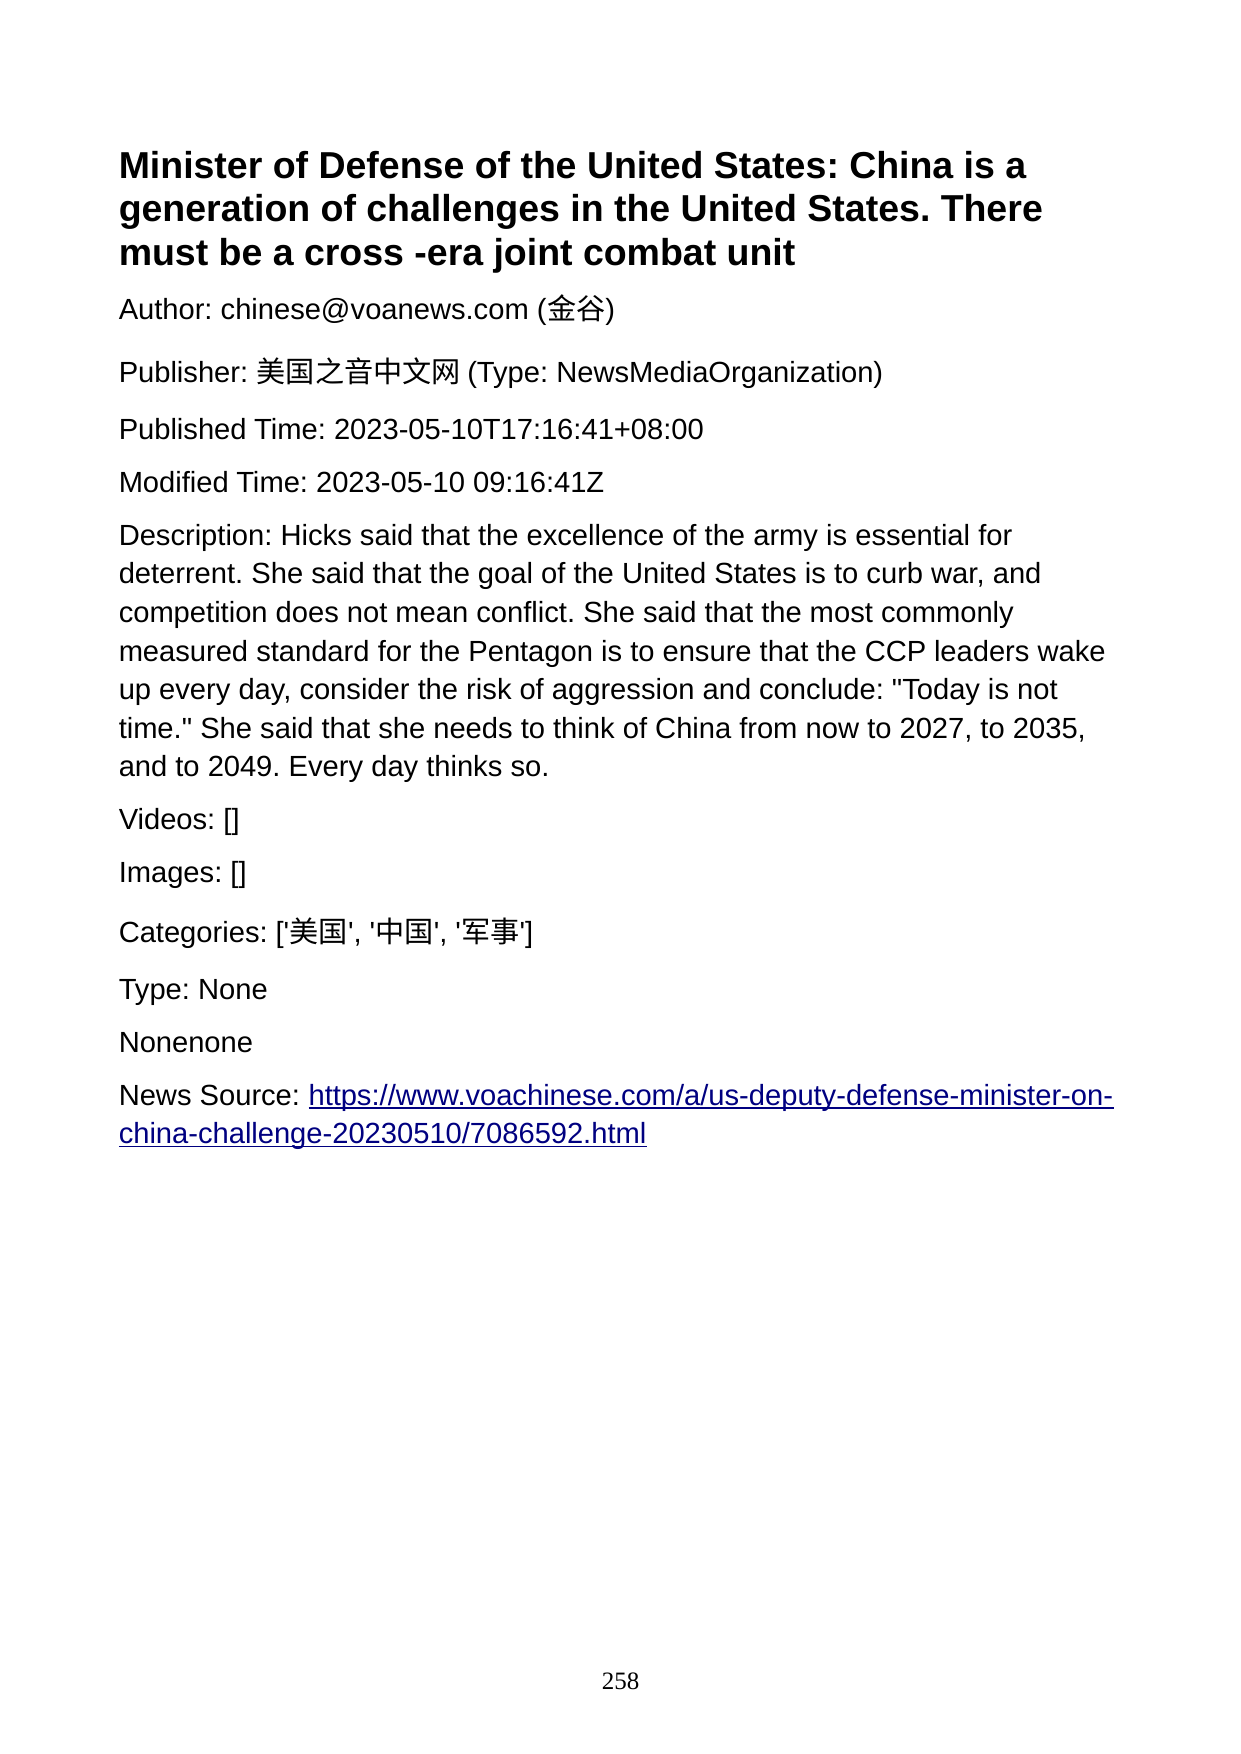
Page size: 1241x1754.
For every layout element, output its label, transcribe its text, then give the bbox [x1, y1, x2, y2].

text Images: [] [118, 855, 1122, 889]
text Description: Hicks said that the excellence of the army is essential for deterrent. She said that the goal of the United States is to curb war, and competition does not mean conflict. She said that the most commonly measured standard for the Pentagon is to ensure that the CCP leaders wake up every day, consider the risk of aggression and conclude: "Today is not time." She said that she needs to think of China from now to 2027, to 2035, and to 2049. Every day thinks so. [118, 518, 1122, 783]
text News Source: https://www.voachinese.com/a/us-deputy-defense-minister-on-china-challenge-20230510/7086592.html [118, 1078, 1122, 1150]
text Categories: ['美国', '中国', '军事'] [118, 908, 1122, 951]
text Publisher: 美国之音中文网 (Type: NewsMediaOrganization) [118, 348, 1122, 391]
text Type: None [118, 972, 1122, 1005]
text Modified Time: 2023-05-10 09:16:41Z [118, 465, 1122, 498]
text Author: chinese@voanews.com (金谷) [118, 285, 1122, 328]
text Nonenone [118, 1025, 1122, 1058]
text Videos: [] [118, 802, 1122, 836]
text Published Time: 2023-05-10T17:16:41+08:00 [118, 412, 1122, 445]
subtitle Minister of Defense of the United States: China is a generation of challenges in the United States. There must be a cross -era joint combat unit [118, 143, 1122, 273]
